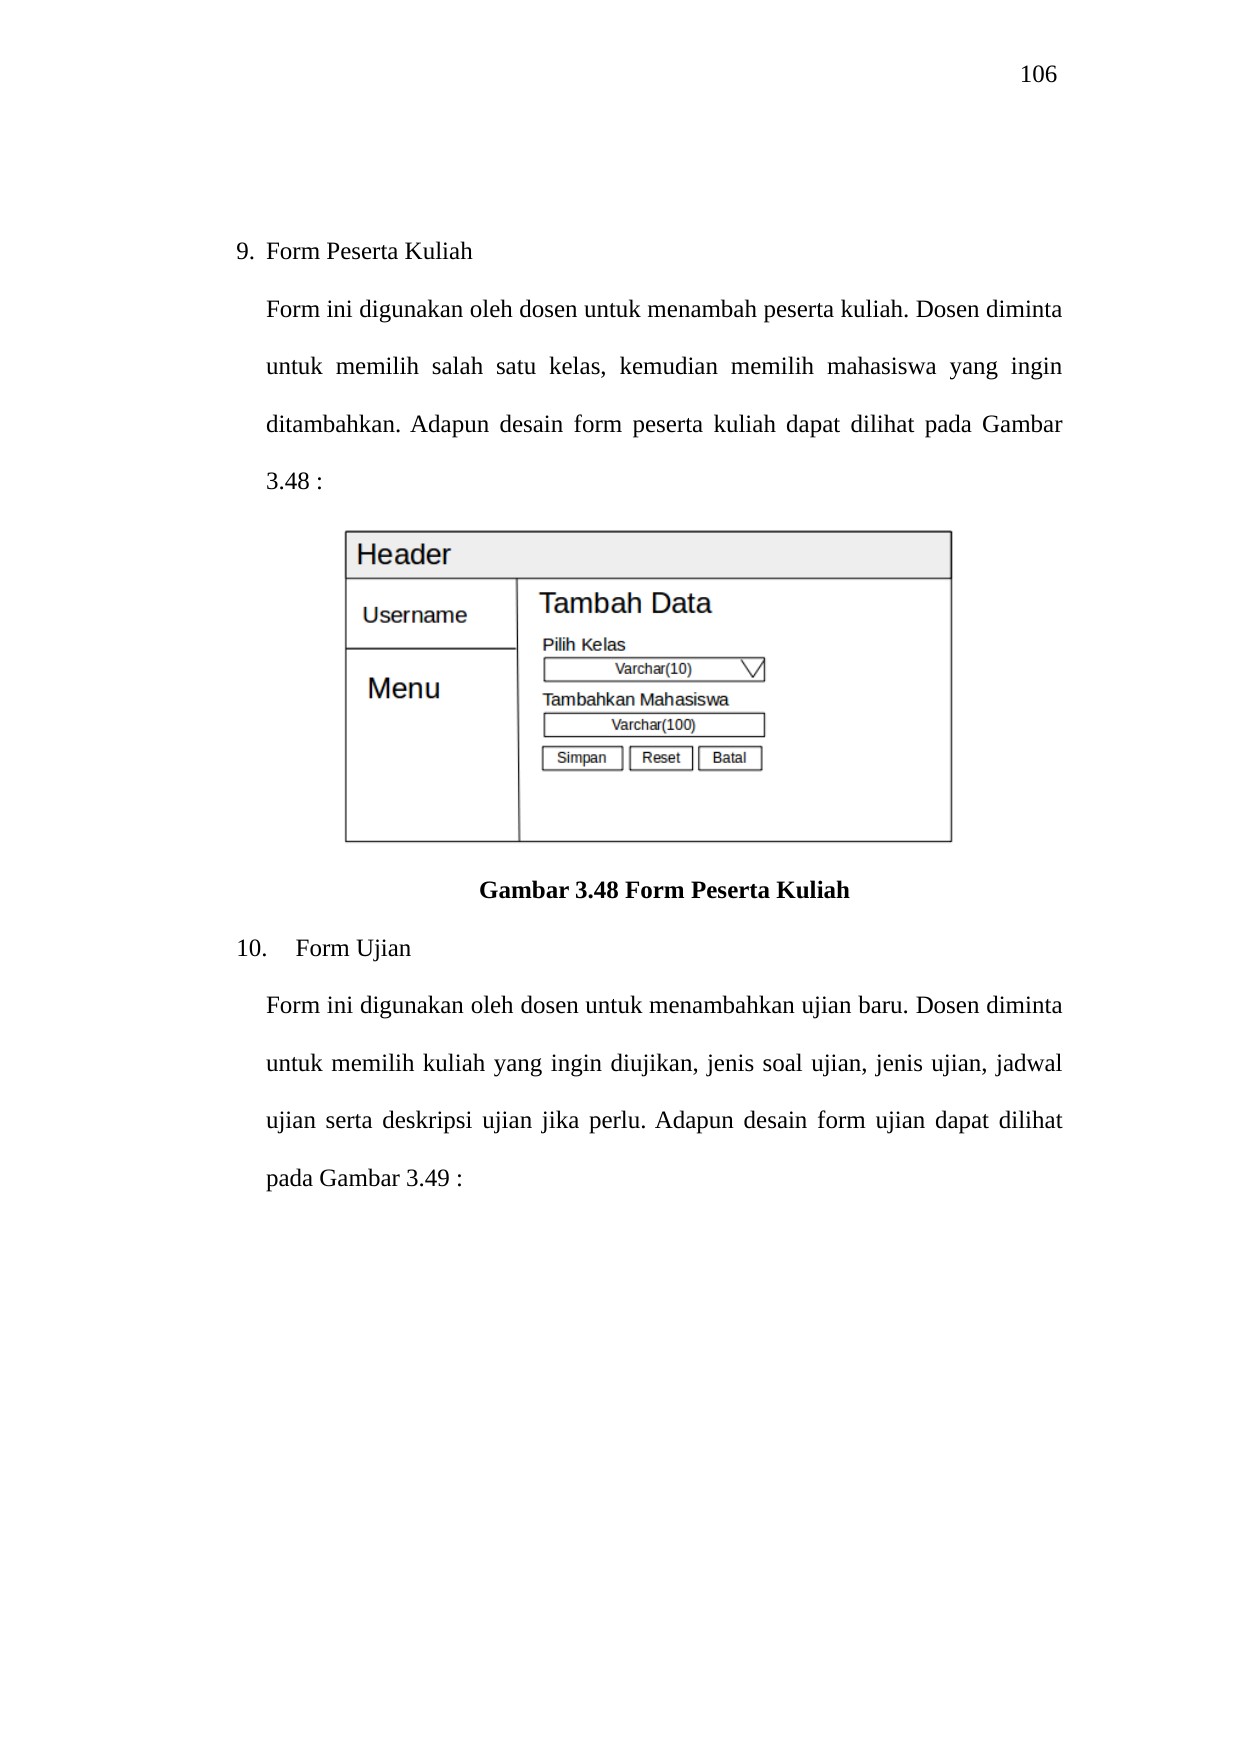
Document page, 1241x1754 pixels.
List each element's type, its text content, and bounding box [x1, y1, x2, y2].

list Gambar 3.48 Form Peserta Kuliah [236, 847, 1063, 904]
picture [343, 530, 956, 847]
list Form ini digunakan oleh dosen untuk menambah peserta kuliah. Dosen diminta untuk memilih salah satu kelas, kemudian memilih mahasiswa yang ingin ditambahkan. Adapun desain form peserta kuliah dapat dilihat pada Gambar 3.48 : [236, 294, 1063, 495]
list Form ini digunakan oleh dosen untuk menambahkan ujian baru. Dosen diminta untuk memilih kuliah yang ingin diujikan, jenis soal ujian, jenis ujian, jadwal ujian serta deskripsi ujian jika perlu. Adapun desain form ujian dapat dilihat pada Gambar 3.49 : [236, 991, 1063, 1192]
list Form Peserta Kuliah [236, 236, 1063, 265]
list Form Ujian [236, 933, 1063, 962]
